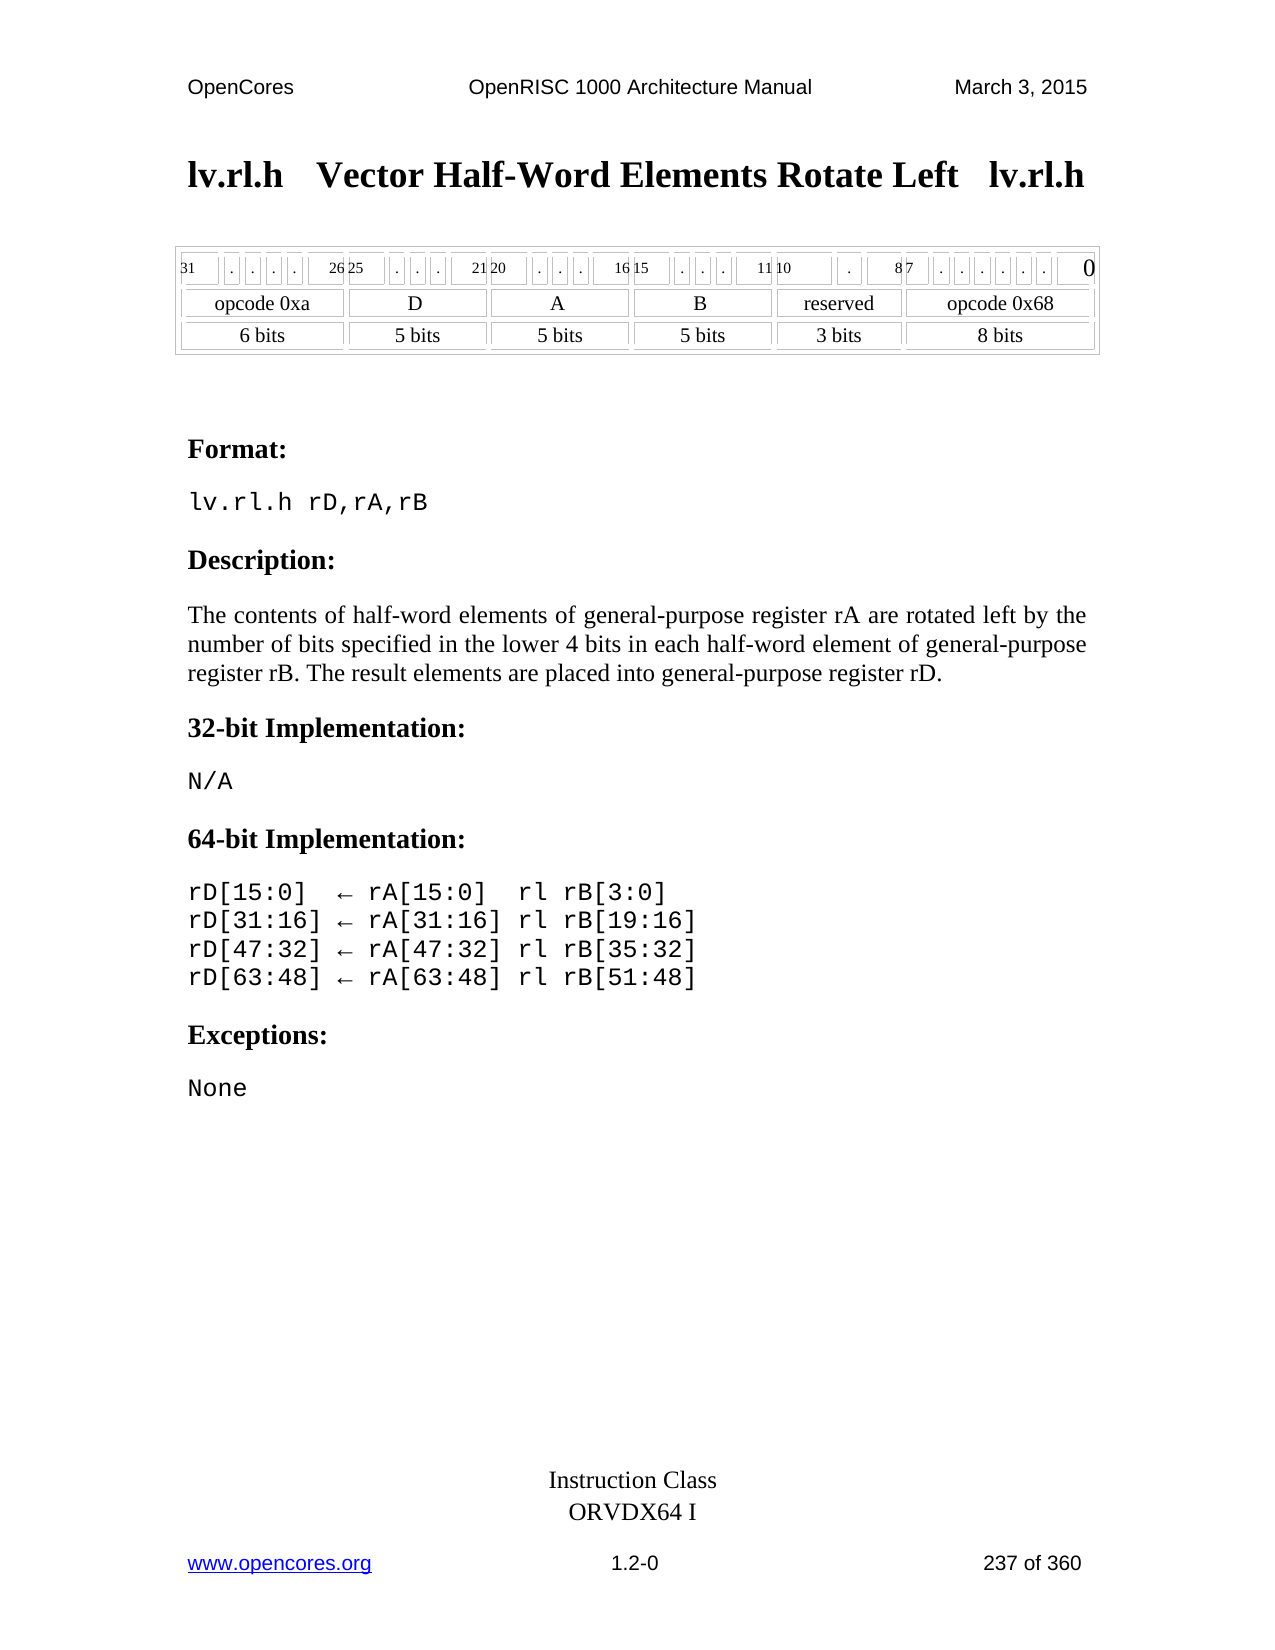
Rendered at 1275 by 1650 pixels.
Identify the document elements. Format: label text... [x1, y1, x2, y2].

text Description: [187, 543, 1087, 575]
text 32-bit Implementation: [187, 712, 1087, 744]
text Exceptions: [187, 1018, 1087, 1050]
text None [187, 1075, 1087, 1104]
text The contents of half-word elements of general-purpose register rA are rotated left by the number of bits specified in the lower 4 bits in each half-word element of general-purpose register rB. The result elements are placed into general-purpose register rD. [187, 600, 1087, 687]
text N/A [187, 769, 1087, 797]
text Format: [187, 432, 1087, 464]
text rD[15:0] ← rA[15:0] rl rB[3:0] rD[31:16] ← rA[31:16] rl rB[19:16] rD[47:32] ← rA[47:32] rl rB[35:32] rD[63:48] ← rA[63:48] rl rB[51:48] [187, 880, 1087, 993]
text lv.rl.h rD,rA,rB [187, 489, 1087, 518]
text 64-bit Implementation: [187, 822, 1087, 855]
